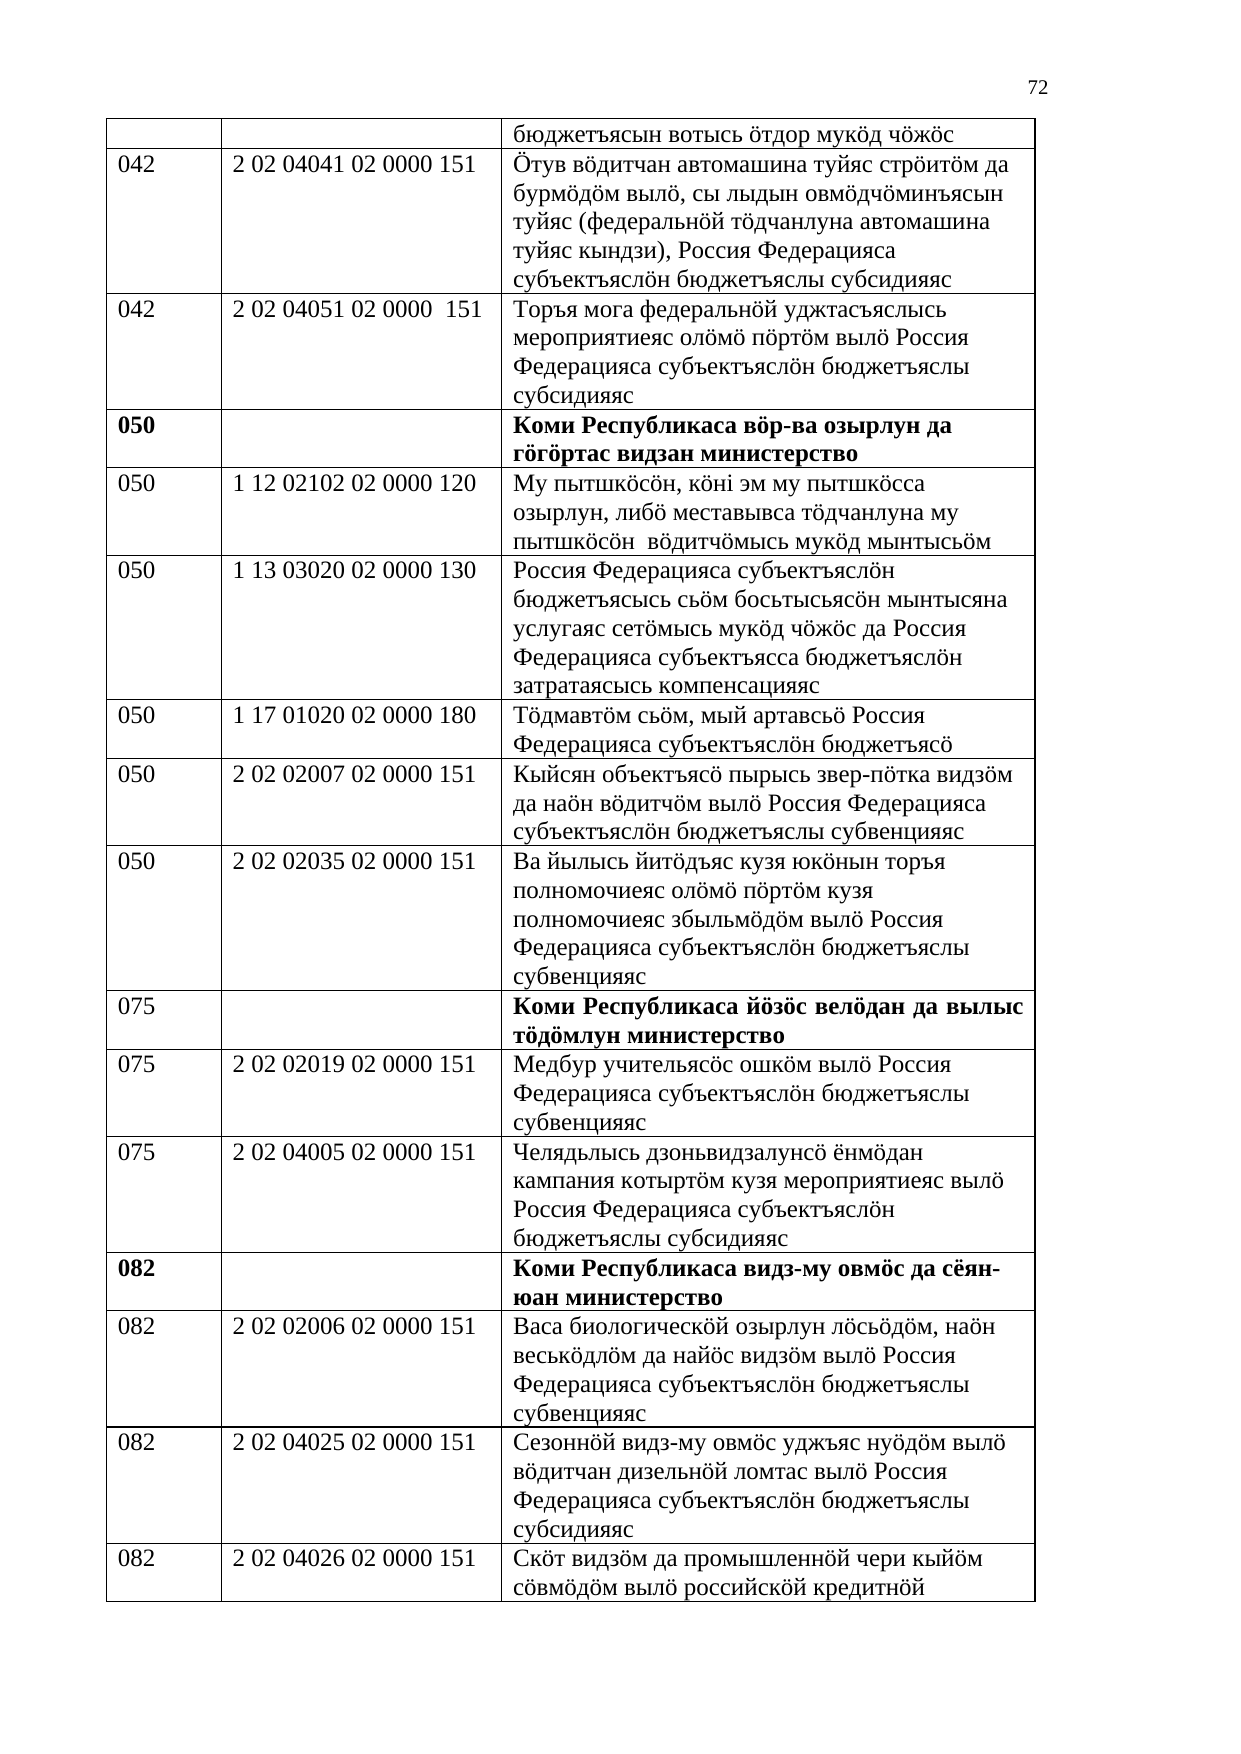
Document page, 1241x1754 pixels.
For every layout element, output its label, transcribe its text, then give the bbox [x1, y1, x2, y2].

table_cell Коми Республикаса вöр-ва озырлун да гöгöртас видзан министерство [502, 410, 1034, 467]
table_cell Россия Федерацияса субъектъяслöн бюджетъясысь сьöм босьтысьясöн мынтысяна услугаяс сетöмысь мукöд чöжöс да Россия Федерацияса субъектъясса бюджетъяслöн затратаясысь компенсацияяс [502, 556, 1034, 699]
table_cell 042 [107, 149, 221, 293]
table_cell Торъя мога федеральнöй уджтасъяслысь мероприятиеяс олöмö пöртöм вылö Россия Федерацияса субъектъяслöн бюджетъяслы субсидияяс [502, 294, 1034, 409]
table_cell Скöт видзöм да промышленнöй чери кыйöм сöвмöдöм вылö российскöй кредитнöй [502, 1544, 1034, 1601]
table_cell Öтув вöдитчан автомашина туйяс стрöитöм да бурмöдöм вылö, сы лыдын овмöдчöминъясын туйяс (федеральнöй тöдчанлуна автомашина туйяс кындзи), Россия Федерацияса субъектъяслöн бюджетъяслы субсидияяс [502, 149, 1034, 293]
table_cell 082 [107, 1428, 221, 1542]
table_cell [1036, 990, 1094, 1048]
table_cell Медбур учительясöс ошкöм вылö Россия Федерацияса субъектъяслöн бюджетъяслы субвенцияяс [502, 1050, 1034, 1136]
table_cell 2 02 04041 02 0000 151 [222, 149, 501, 293]
table_cell 2 02 04025 02 0000 151 [222, 1428, 501, 1542]
table_cell Васа биологическöй озырлун лöсьöдöм, наöн веськöдлöм да найöс видзöм вылö Россия Федерацияса субъектъяслöн бюджетъяслы субвенцияяс [502, 1311, 1034, 1426]
table_cell [1036, 467, 1094, 554]
table_cell [1036, 118, 1094, 148]
table_cell 2 02 02006 02 0000 151 [222, 1311, 501, 1426]
table_cell 1 17 01020 02 0000 180 [222, 700, 501, 758]
table_cell [1036, 1310, 1094, 1426]
table_cell 050 [107, 468, 221, 554]
table_cell 2 02 04005 02 0000 151 [222, 1137, 501, 1252]
table_cell 050 [107, 700, 221, 758]
table_cell 075 [107, 1050, 221, 1136]
table_cell Тöдмавтöм сьöм, мый артавсьö Россия Федерацияса субъектъяслöн бюджетъясö [502, 700, 1034, 758]
table_cell 050 [107, 759, 221, 845]
table_cell [1036, 293, 1094, 409]
table_cell [1036, 1543, 1094, 1601]
table_cell [1036, 148, 1094, 293]
table_cell Коми Республикаса йöзöс велöдан да вылыс тöдöмлун министерство [502, 991, 1034, 1048]
table_cell [222, 410, 501, 467]
table_cell [1036, 1136, 1094, 1252]
table_cell Му пытшкöсöн, кöні эм му пытшкöсса озырлун, либö меставывса тöдчанлуна му пытшкöсöн вöдитчöмысь мукöд мынтысьöм [502, 468, 1034, 554]
table_cell 075 [107, 991, 221, 1048]
table_cell Коми Республикаса видз-му овмöс да сёян-юан министерство [502, 1253, 1034, 1310]
table_cell [1036, 1049, 1094, 1136]
table_cell [222, 119, 501, 148]
table_cell 042 [107, 294, 221, 409]
table_cell Кыйсян объектъясö пырысь звер-пöтка видзöм да наöн вöдитчöм вылö Россия Федерацияса субъектъяслöн бюджетъяслы субвенцияяс [502, 759, 1034, 845]
table_cell Сезоннöй видз-му овмöс уджъяс нуöдöм вылö вöдитчан дизельнöй ломтас вылö Россия Федерацияса субъектъяслöн бюджетъяслы субсидияяс [502, 1428, 1034, 1542]
table_cell [1036, 1252, 1094, 1310]
table_cell [222, 991, 501, 1048]
table_cell 1 13 03020 02 0000 130 [222, 556, 501, 699]
table_cell [1036, 845, 1094, 990]
table_cell 082 [107, 1544, 221, 1601]
table_cell 1 12 02102 02 0000 120 [222, 468, 501, 554]
table_cell [1036, 409, 1094, 467]
table_cell [107, 119, 221, 148]
table_cell 2 02 04051 02 0000 151 [222, 294, 501, 409]
table_cell 050 [107, 556, 221, 699]
table_cell [222, 1253, 501, 1310]
table_cell Челядьлысь дзоньвидзалунсö ёнмöдан кампания котыртöм кузя мероприятиеяс вылö Россия Федерацияса субъектъяслöн бюджетъяслы субсидияяс [502, 1137, 1034, 1252]
table_cell 050 [107, 410, 221, 467]
table_cell [1036, 758, 1094, 845]
table_cell 075 [107, 1137, 221, 1252]
table_cell Ва йылысь йитöдъяс кузя юкöнын торъя полномочиеяс олöмö пöртöм кузя полномочиеяс збыльмöдöм вылö Россия Федерацияса субъектъяслöн бюджетъяслы субвенцияяс [502, 846, 1034, 990]
table_cell 2 02 02019 02 0000 151 [222, 1050, 501, 1136]
table_cell 2 02 02007 02 0000 151 [222, 759, 501, 845]
table_cell 2 02 04026 02 0000 151 [222, 1544, 501, 1601]
table_cell 082 [107, 1311, 221, 1426]
table_cell 082 [107, 1253, 221, 1310]
table_cell [1036, 1426, 1094, 1542]
table_cell бюджетъясын вотысь öтдор мукöд чöжöс [502, 119, 1034, 148]
table_cell [1036, 555, 1094, 699]
table_cell 050 [107, 846, 221, 990]
table_cell [1036, 699, 1094, 758]
table_cell 2 02 02035 02 0000 151 [222, 846, 501, 990]
